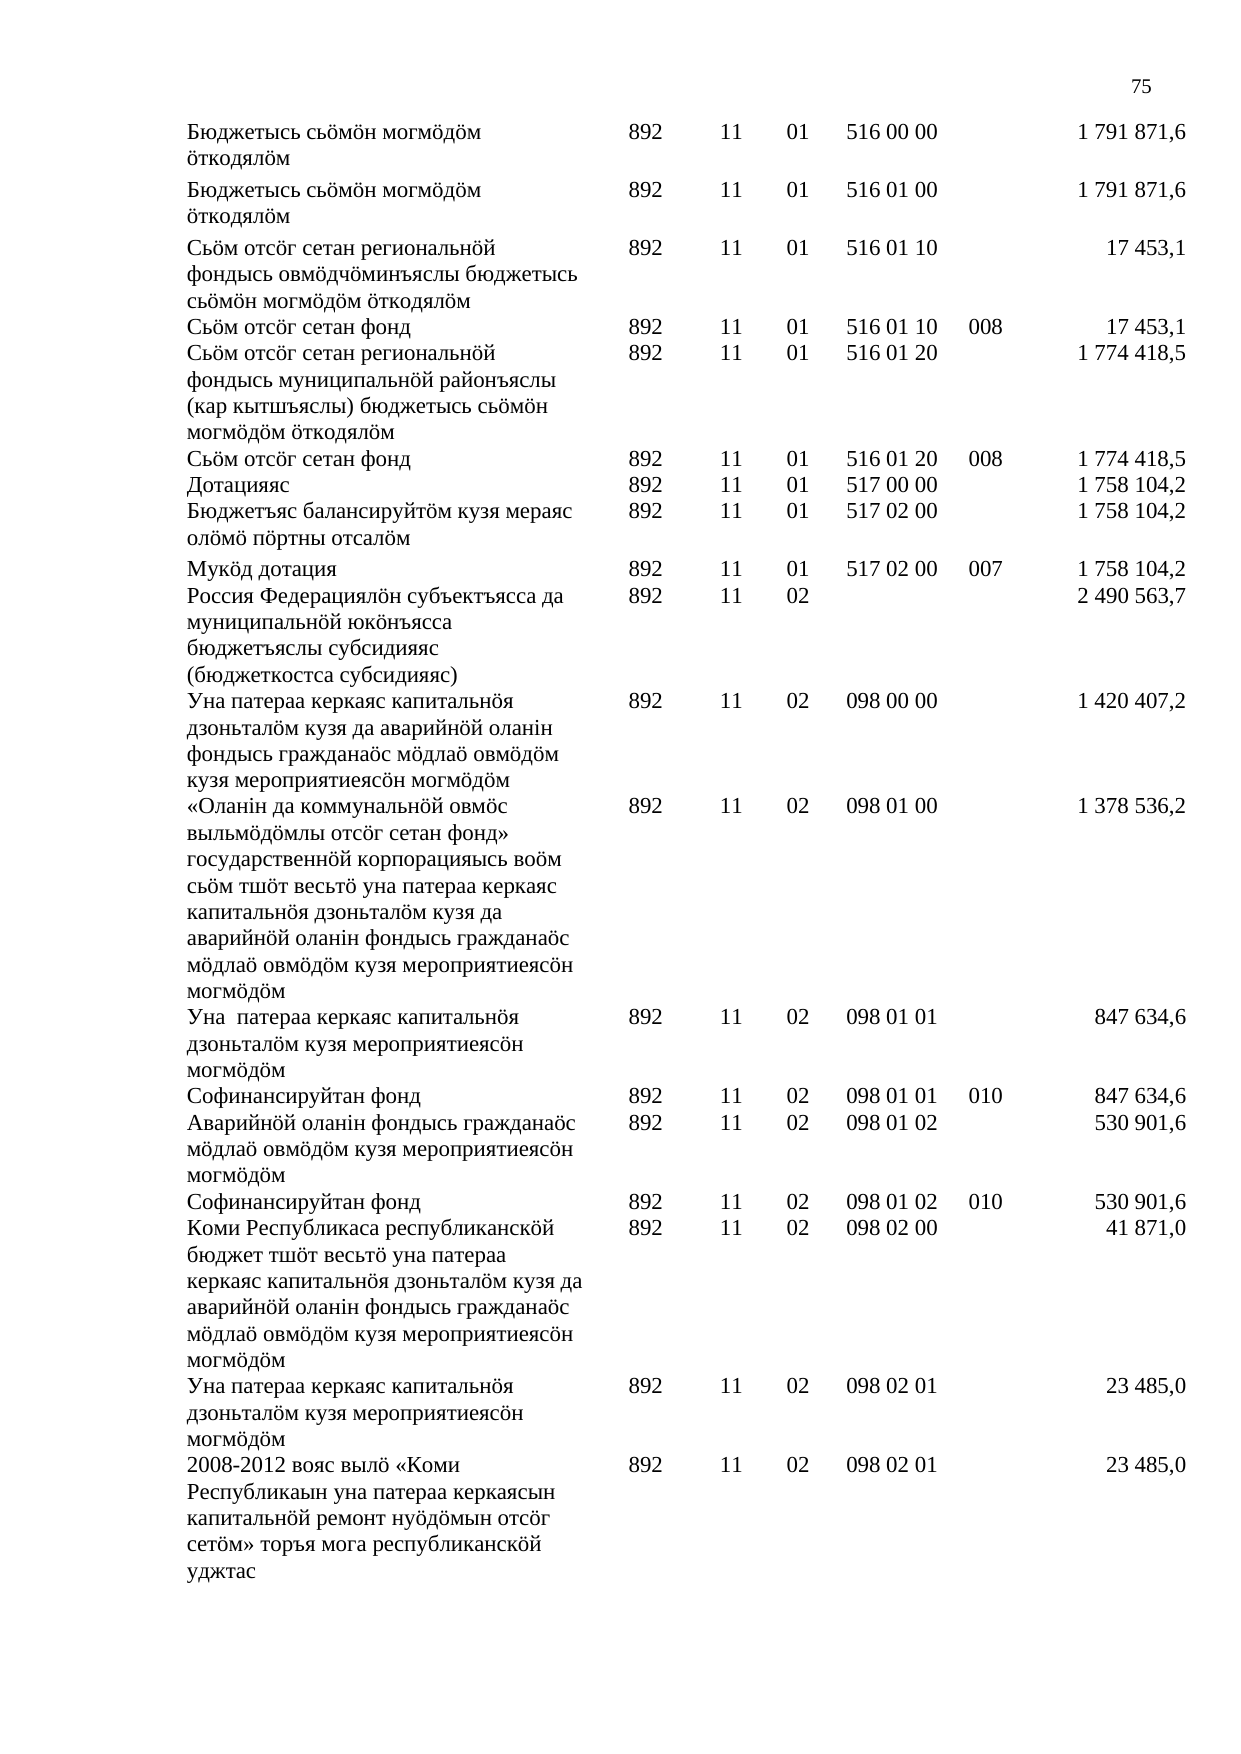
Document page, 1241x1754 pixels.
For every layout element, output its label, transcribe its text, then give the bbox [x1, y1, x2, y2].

table_cell [1192, 498, 1229, 555]
table_cell 01 [760, 313, 836, 339]
table_cell 41 871,0 [1023, 1214, 1192, 1372]
table_cell 892 [589, 687, 702, 793]
table_cell 516 00 00 [836, 118, 948, 176]
table_cell [1192, 1109, 1229, 1188]
table_cell 516 01 10 [836, 313, 948, 339]
table_cell Дотацияяс [181, 471, 589, 497]
table_cell 892 [589, 445, 702, 471]
table_cell [948, 1109, 1023, 1188]
table_cell 1 774 418,5 [1023, 445, 1192, 471]
table_cell 2008-2012 вояс вылö «Коми Республикаын уна патераа керкаясын капитальнöй ремонт нуöдöмын отсöг сетöм» торъя мога республиканскöй уджтас [181, 1451, 589, 1609]
table_cell Уна патераа керкаяс капитальнöя дзоньталöм кузя мероприятиеясöн могмöдöм [181, 1373, 589, 1451]
table_cell 892 [589, 1083, 702, 1109]
table_cell 098 02 01 [836, 1451, 948, 1609]
table_cell 11 [702, 313, 760, 339]
table_cell 02 [760, 1083, 836, 1109]
table_cell 516 01 20 [836, 339, 948, 445]
table_cell [1192, 339, 1229, 445]
table_cell 892 [589, 176, 702, 234]
table_cell 517 02 00 [836, 555, 948, 582]
table_cell 02 [760, 1451, 836, 1609]
table_cell [948, 234, 1023, 313]
table_cell 11 [702, 498, 760, 555]
table_cell Мукöд дотация [181, 555, 589, 582]
table_cell 517 00 00 [836, 471, 948, 497]
table_cell 892 [589, 555, 702, 582]
table_cell 098 01 02 [836, 1188, 948, 1214]
table_cell Бюджетъяс балансируйтöм кузя мераяс олöмö пöртны отсалöм [181, 498, 589, 555]
table_cell 892 [589, 339, 702, 445]
table_cell 892 [589, 1214, 702, 1372]
table_cell 11 [702, 582, 760, 687]
table_cell [948, 1373, 1023, 1451]
table_cell 01 [760, 339, 836, 445]
table_cell 1 758 104,2 [1023, 471, 1192, 497]
table_cell [948, 118, 1023, 176]
table_cell 02 [760, 582, 836, 687]
table_cell 01 [760, 118, 836, 176]
table_cell Бюджетысь сьöмöн могмöдöм öткодялöм [181, 118, 589, 176]
table_cell Сьöм отсöг сетан региональнöй фондысь овмöдчöминъяслы бюджетысь сьöмöн могмöдöм öткодялöм [181, 234, 589, 313]
table_cell 892 [589, 234, 702, 313]
table_cell [948, 1004, 1023, 1082]
table_cell 11 [702, 793, 760, 1003]
table_cell 1 420 407,2 [1023, 687, 1192, 793]
table_cell 01 [760, 234, 836, 313]
table_cell 11 [702, 176, 760, 234]
table_cell 11 [702, 1109, 760, 1188]
table_cell 11 [702, 445, 760, 471]
table_cell 02 [760, 1214, 836, 1372]
table_cell 516 01 10 [836, 234, 948, 313]
table_cell 517 02 00 [836, 498, 948, 555]
table_cell 11 [702, 1004, 760, 1082]
table_cell 11 [702, 1214, 760, 1372]
table_cell 02 [760, 1109, 836, 1188]
table_cell 01 [760, 555, 836, 582]
table_cell 892 [589, 1451, 702, 1609]
table_cell 892 [589, 793, 702, 1003]
table_cell 11 [702, 1083, 760, 1109]
table_cell Сьöм отсöг сетан фонд [181, 313, 589, 339]
table_cell 1 758 104,2 [1023, 555, 1192, 582]
table_cell 11 [702, 471, 760, 497]
table_cell 02 [760, 687, 836, 793]
table_cell 02 [760, 1373, 836, 1451]
table_cell 1 774 418,5 [1023, 339, 1192, 445]
table_cell 11 [702, 1188, 760, 1214]
table_cell 892 [589, 118, 702, 176]
table_cell Софинансируйтан фонд [181, 1188, 589, 1214]
table_cell 008 [948, 445, 1023, 471]
table_cell [948, 339, 1023, 445]
table_cell [948, 793, 1023, 1003]
table_cell 1 378 536,2 [1023, 793, 1192, 1003]
table_cell 010 [948, 1188, 1023, 1214]
table_cell [948, 471, 1023, 497]
table_cell [948, 1214, 1023, 1372]
table_cell 17 453,1 [1023, 313, 1192, 339]
table_cell [1192, 687, 1229, 793]
table_cell [1192, 793, 1229, 1003]
table_cell [1192, 445, 1229, 471]
table_cell 892 [589, 1373, 702, 1451]
table_cell [1192, 1451, 1229, 1609]
table_cell 847 634,6 [1023, 1083, 1192, 1109]
table_cell 1 758 104,2 [1023, 498, 1192, 555]
table_cell 01 [760, 498, 836, 555]
table_cell 02 [760, 1188, 836, 1214]
table_cell 11 [702, 555, 760, 582]
table_cell 892 [589, 582, 702, 687]
table_cell 17 453,1 [1023, 234, 1192, 313]
table_cell 02 [760, 1004, 836, 1082]
table_cell [1192, 582, 1229, 687]
table_cell Россия Федерациялöн субъектъясса да муниципальнöй юкöнъясса бюджетъяслы субсидияяс (бюджеткостса субсидияяс) [181, 582, 589, 687]
table_cell 098 02 01 [836, 1373, 948, 1451]
table_cell [1192, 313, 1229, 339]
table_cell 11 [702, 234, 760, 313]
table_cell 11 [702, 687, 760, 793]
table_cell 516 01 20 [836, 445, 948, 471]
table_cell [1192, 1083, 1229, 1109]
table_cell 847 634,6 [1023, 1004, 1192, 1082]
table_cell Софинансируйтан фонд [181, 1083, 589, 1109]
table_cell Аварийнöй оланін фондысь гражданаöс мöдлаö овмöдöм кузя мероприятиеясöн могмöдöм [181, 1109, 589, 1188]
table_cell 098 01 00 [836, 793, 948, 1003]
table_cell 892 [589, 471, 702, 497]
table_cell 23 485,0 [1023, 1373, 1192, 1451]
table_cell 530 901,6 [1023, 1188, 1192, 1214]
table_cell 11 [702, 1451, 760, 1609]
table_cell [1192, 118, 1229, 176]
table_cell Уна патераа керкаяс капитальнöя дзоньталöм кузя мероприятиеясöн могмöдöм [181, 1004, 589, 1082]
table_cell [836, 582, 948, 687]
table_cell 2 490 563,7 [1023, 582, 1192, 687]
table_cell [948, 498, 1023, 555]
table_cell 098 01 02 [836, 1109, 948, 1188]
table_cell [948, 582, 1023, 687]
table_cell 098 01 01 [836, 1004, 948, 1082]
table_cell 01 [760, 445, 836, 471]
table_cell [1192, 176, 1229, 234]
table_cell 892 [589, 313, 702, 339]
table_cell [948, 687, 1023, 793]
table_cell 01 [760, 176, 836, 234]
table_cell 892 [589, 1004, 702, 1082]
table_cell 892 [589, 498, 702, 555]
table_cell 1 791 871,6 [1023, 118, 1192, 176]
table_cell 892 [589, 1188, 702, 1214]
table_cell [1192, 471, 1229, 497]
table_cell Сьöм отсöг сетан фонд [181, 445, 589, 471]
table_cell 23 485,0 [1023, 1451, 1192, 1609]
table_cell 11 [702, 339, 760, 445]
table_cell 010 [948, 1083, 1023, 1109]
table_cell [1192, 234, 1229, 313]
table_cell [1192, 1188, 1229, 1214]
table_cell Бюджетысь сьöмöн могмöдöм öткодялöм [181, 176, 589, 234]
table_cell [1192, 1004, 1229, 1082]
table_cell 02 [760, 793, 836, 1003]
table_cell 008 [948, 313, 1023, 339]
table_cell 01 [760, 471, 836, 497]
table_cell 098 02 00 [836, 1214, 948, 1372]
table_cell [1192, 1373, 1229, 1451]
table_cell 1 791 871,6 [1023, 176, 1192, 234]
table_cell 530 901,6 [1023, 1109, 1192, 1188]
table_cell 11 [702, 118, 760, 176]
table_cell 11 [702, 1373, 760, 1451]
table_cell [1192, 555, 1229, 582]
table_cell «Оланін да коммунальнöй овмöс выльмöдöмлы отсöг сетан фонд» государственнöй корпорацияысь воöм сьöм тшöт весьтö уна патераа керкаяс капитальнöя дзоньталöм кузя да аварийнöй оланін фондысь гражданаöс мöдлаö овмöдöм кузя мероприятиеясöн могмöдöм [181, 793, 589, 1003]
table_cell [1192, 1214, 1229, 1372]
table_cell 007 [948, 555, 1023, 582]
table_cell 516 01 00 [836, 176, 948, 234]
table_cell [948, 176, 1023, 234]
table_cell Коми Республикаса республиканскöй бюджет тшöт весьтö уна патераа керкаяс капитальнöя дзоньталöм кузя да аварийнöй оланін фондысь гражданаöс мöдлаö овмöдöм кузя мероприятиеясöн могмöдöм [181, 1214, 589, 1372]
table_cell Сьöм отсöг сетан региональнöй фондысь муниципальнöй районъяслы (кар кытшъяслы) бюджетысь сьöмöн могмöдöм öткодялöм [181, 339, 589, 445]
table_cell Уна патераа керкаяс капитальнöя дзоньталöм кузя да аварийнöй оланін фондысь гражданаöс мöдлаö овмöдöм кузя мероприятиеясöн могмöдöм [181, 687, 589, 793]
table_cell 098 01 01 [836, 1083, 948, 1109]
table_cell 098 00 00 [836, 687, 948, 793]
table_cell 892 [589, 1109, 702, 1188]
table_cell [948, 1451, 1023, 1609]
